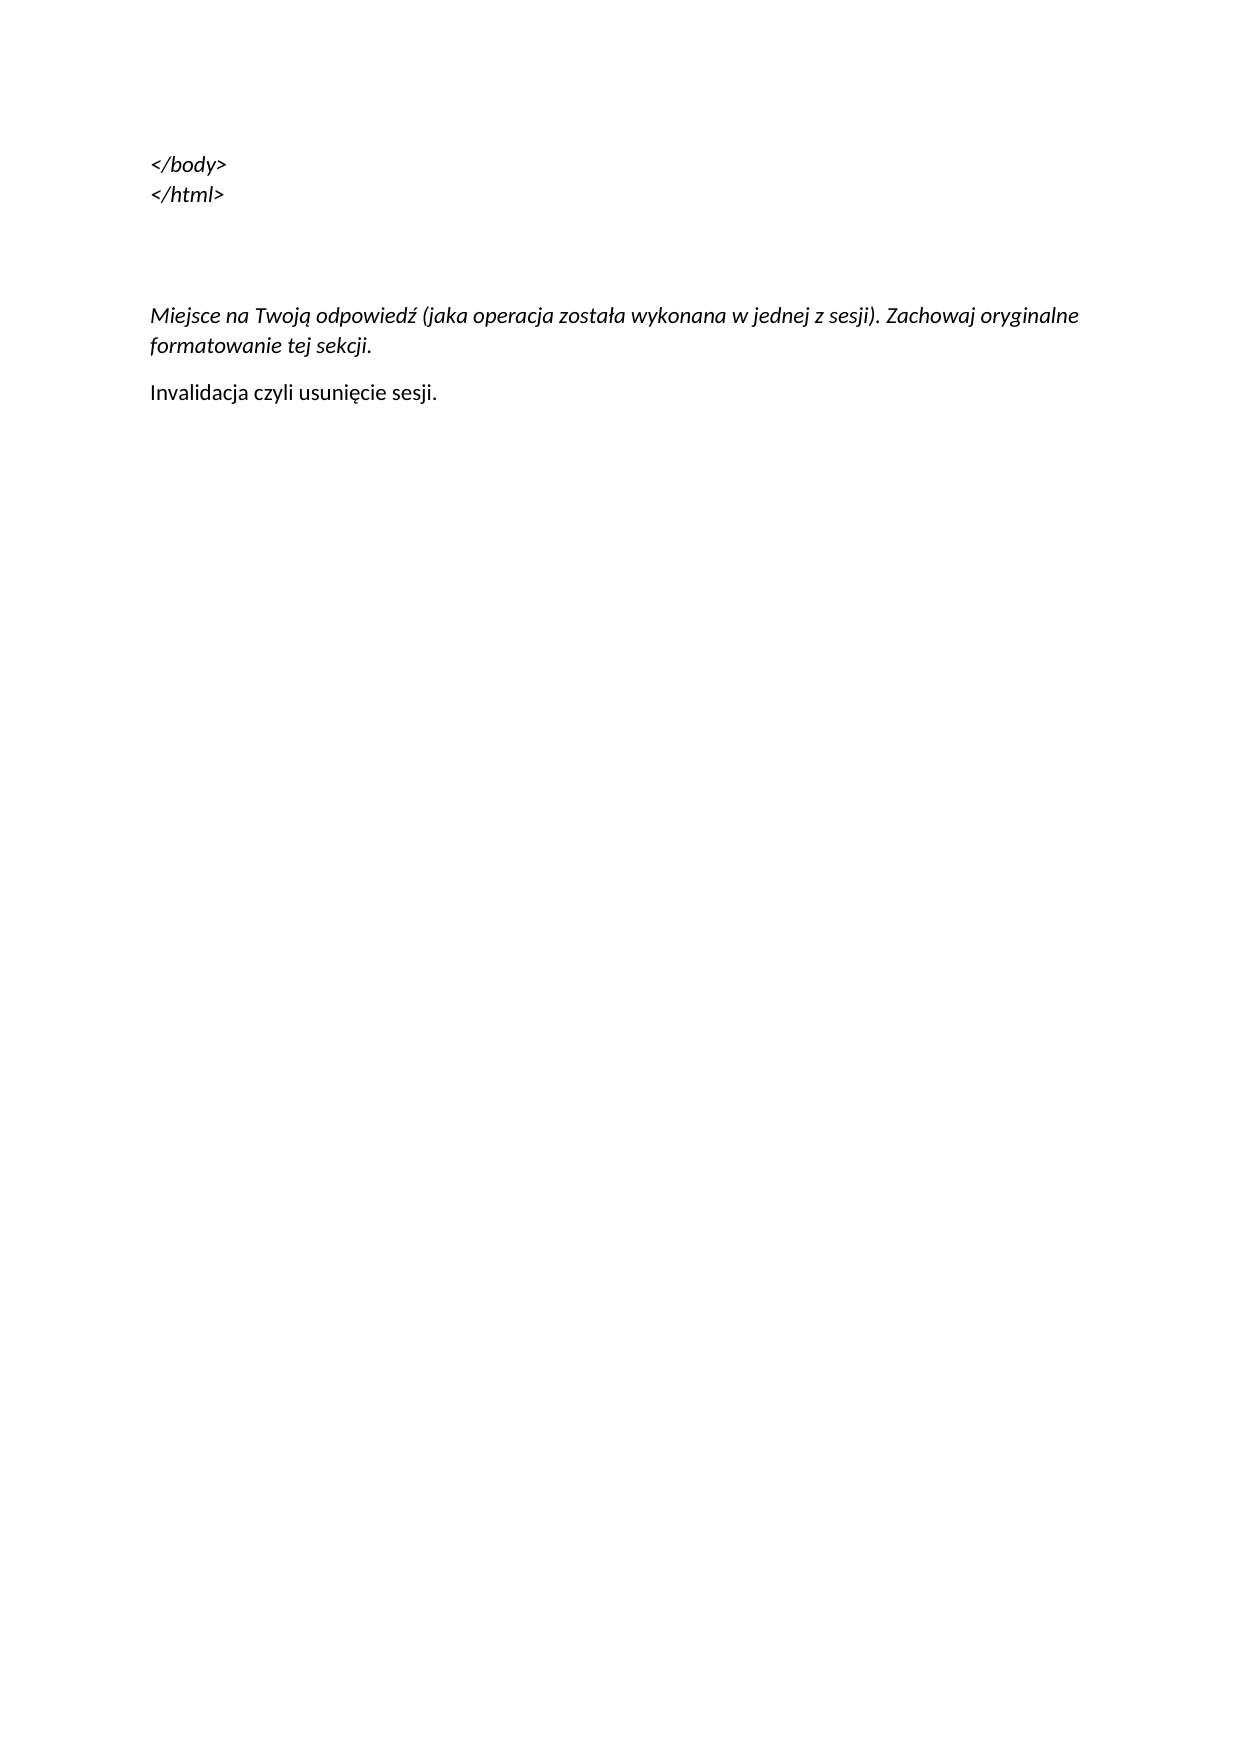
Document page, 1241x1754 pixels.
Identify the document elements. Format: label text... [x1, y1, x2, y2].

text </html> [150, 180, 1090, 299]
text </body> [150, 150, 1090, 178]
text Invalidacja czyli usunięcie sesji. [150, 378, 1090, 406]
text Miejsce na Twoją odpowiedź (jaka operacja została wykonana w jednej z sesji). Zachowaj oryginalne formatowanie tej sekcji. [150, 301, 1090, 359]
